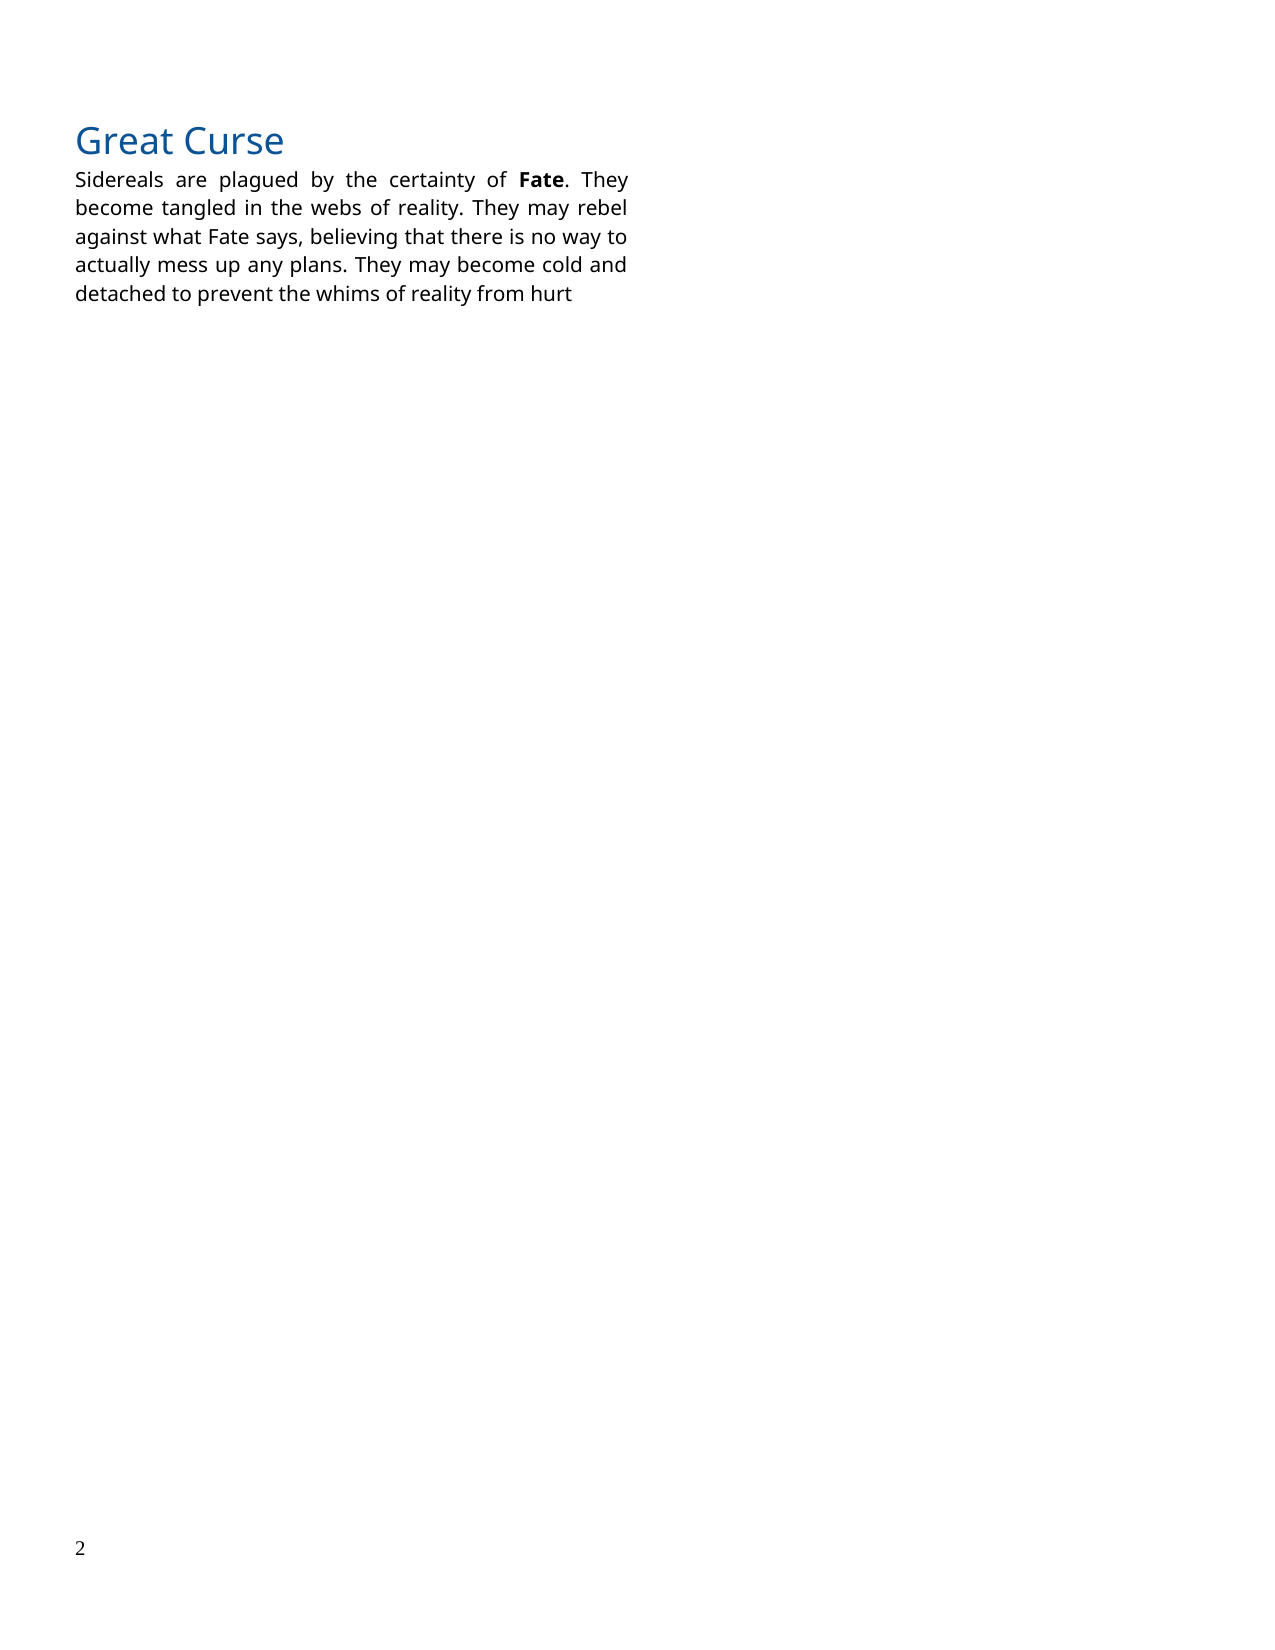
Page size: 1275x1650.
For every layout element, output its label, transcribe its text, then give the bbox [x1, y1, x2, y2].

text Sidereals are plagued by the certainty of Fate. They become tangled in the webs of reality. They may rebel against what Fate says, believing that there is no way to actually mess up any plans. They may become cold and detached to prevent the whims of reality from hurt [75, 165, 628, 307]
subtitle Great Curse [75, 114, 628, 165]
